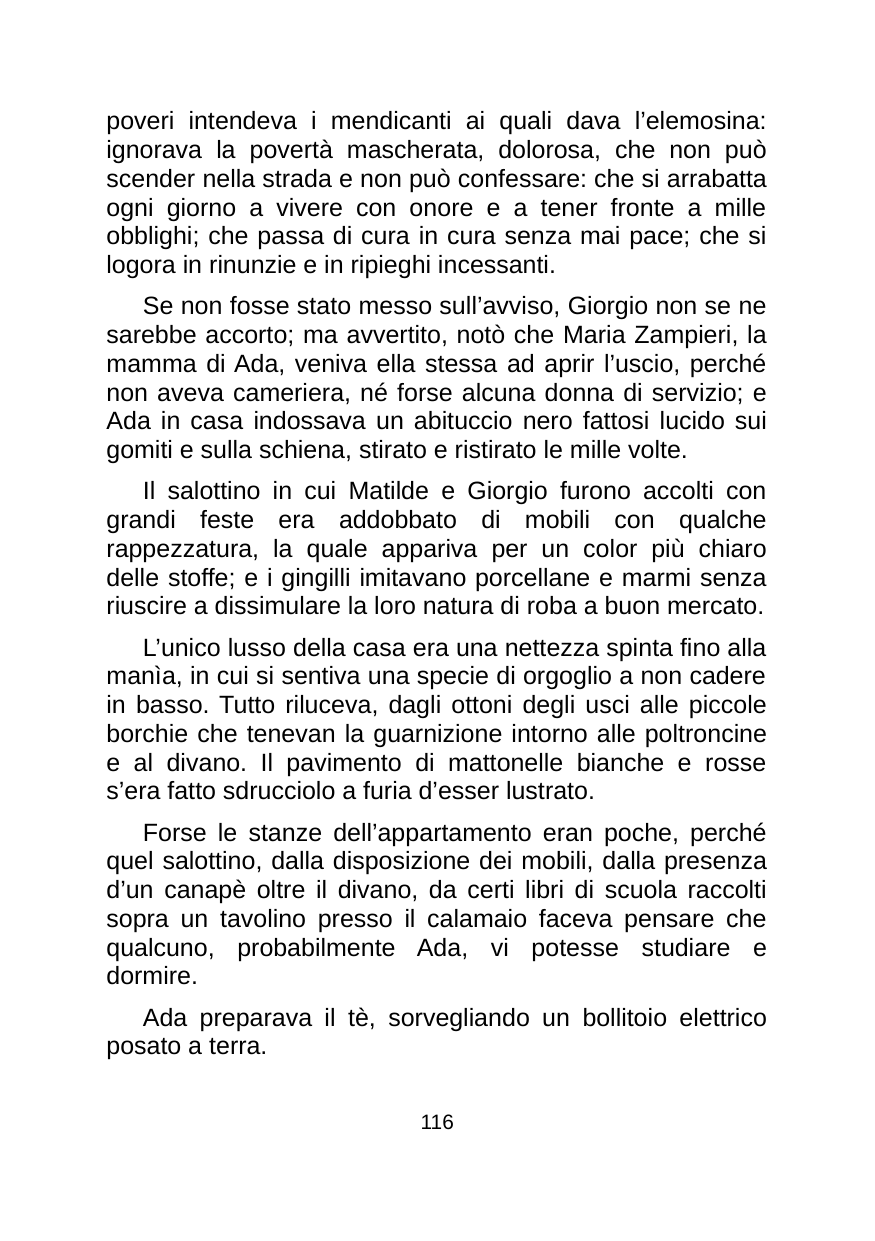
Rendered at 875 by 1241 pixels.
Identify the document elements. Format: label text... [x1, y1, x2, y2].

text Il salottino in cui Matilde e Giorgio furono accolti con grandi feste era addobbato di mobili con qualche rappezzatura, la quale appariva per un color più chiaro delle stoffe; e i gingilli imitavano porcellane e marmi senza riuscire a dissimulare la loro natura di roba a buon mercato. [106, 476, 768, 620]
text poveri intendeva i mendicanti ai quali dava l’elemosina: ignorava la povertà mascherata, dolorosa, che non può scender nella strada e non può confessare: che si arrabatta ogni giorno a vivere con onore e a tener fronte a mille obblighi; che passa di cura in cura senza mai pace; che si logora in rinunzie e in ripieghi incessanti. [106, 106, 768, 279]
text Ada preparava il tè, sorvegliando un bollitoio elettrico posato a terra. [106, 1002, 768, 1060]
text L’unico lusso della casa era una nettezza spinta fino alla manìa, in cui si sentiva una specie di orgoglio a non cadere in basso. Tutto riluceva, dagli ottoni degli usci alle piccole borchie che tenevan la guarnizione intorno alle poltroncine e al divano. Il pavimento di mattonelle bianche e rosse s’era fatto sdrucciolo a furia d’esser lustrato. [106, 632, 768, 805]
text Forse le stanze dell’appartamento eran poche, perché quel salottino, dalla disposizione dei mobili, dalla presenza d’un canapè oltre il divano, da certi libri di scuola raccolti sopra un tavolino presso il calamaio faceva pensare che qualcuno, probabilmente Ada, vi potesse studiare e dormire. [106, 817, 768, 990]
text Se non fosse stato messo sull’avviso, Giorgio non se ne sarebbe accorto; ma avvertito, notò che Maria Zampieri, la mamma di Ada, veniva ella stessa ad aprir l’uscio, perché non aveva cameriera, né forse alcuna donna di servizio; e Ada in casa indossava un abituccio nero fattosi lucido sui gomiti e sulla schiena, stirato e ristirato le mille volte. [106, 291, 768, 464]
